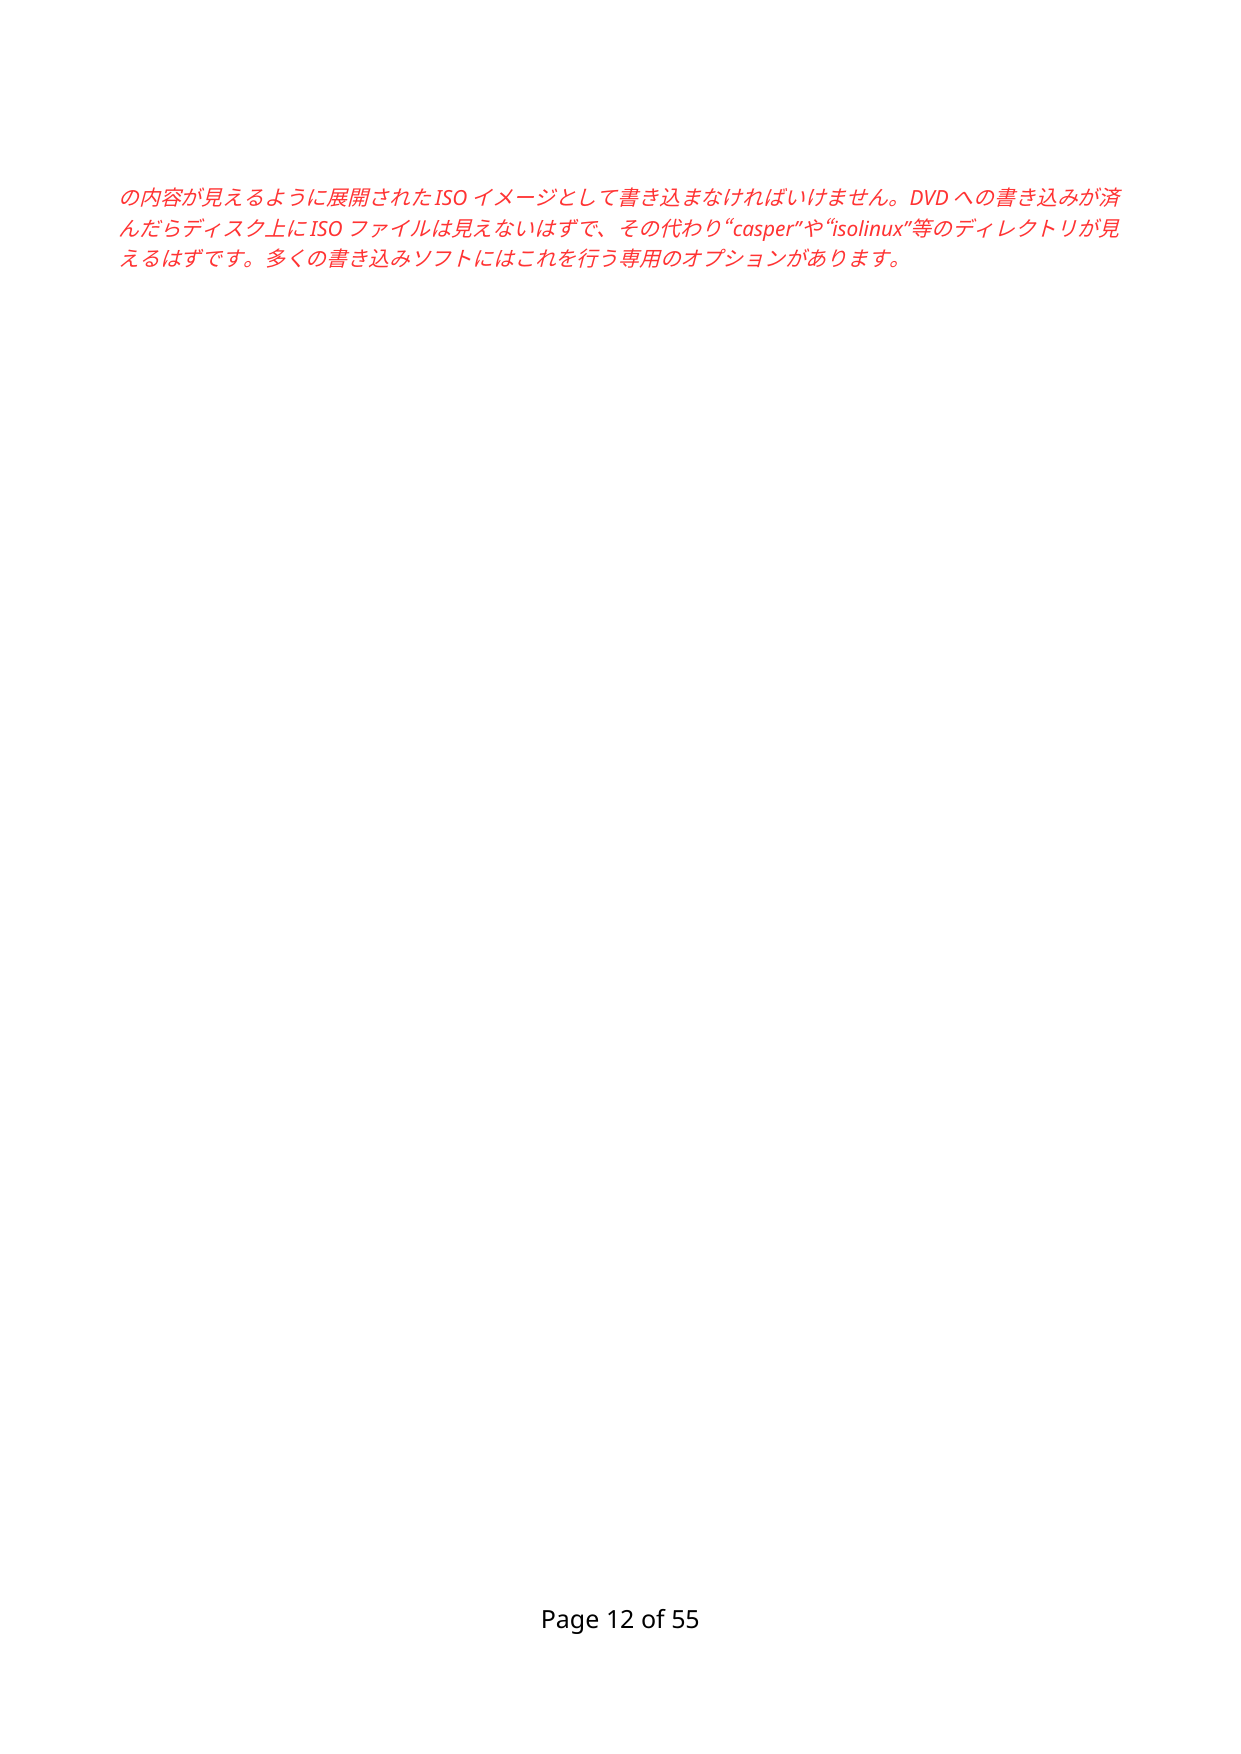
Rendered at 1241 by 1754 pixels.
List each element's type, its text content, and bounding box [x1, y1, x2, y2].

text の内容が見えるように展開されたISOイメージとして書き込まなければいけません。DVDへの書き込みが済んだらディスク上にISOファイルは見えないはずで、その代わり“casper”や“isolinux”等のディレクトリが見えるはずです。多くの書き込みソフトにはこれを行う専用のオプションがあります。 [118, 182, 1122, 272]
